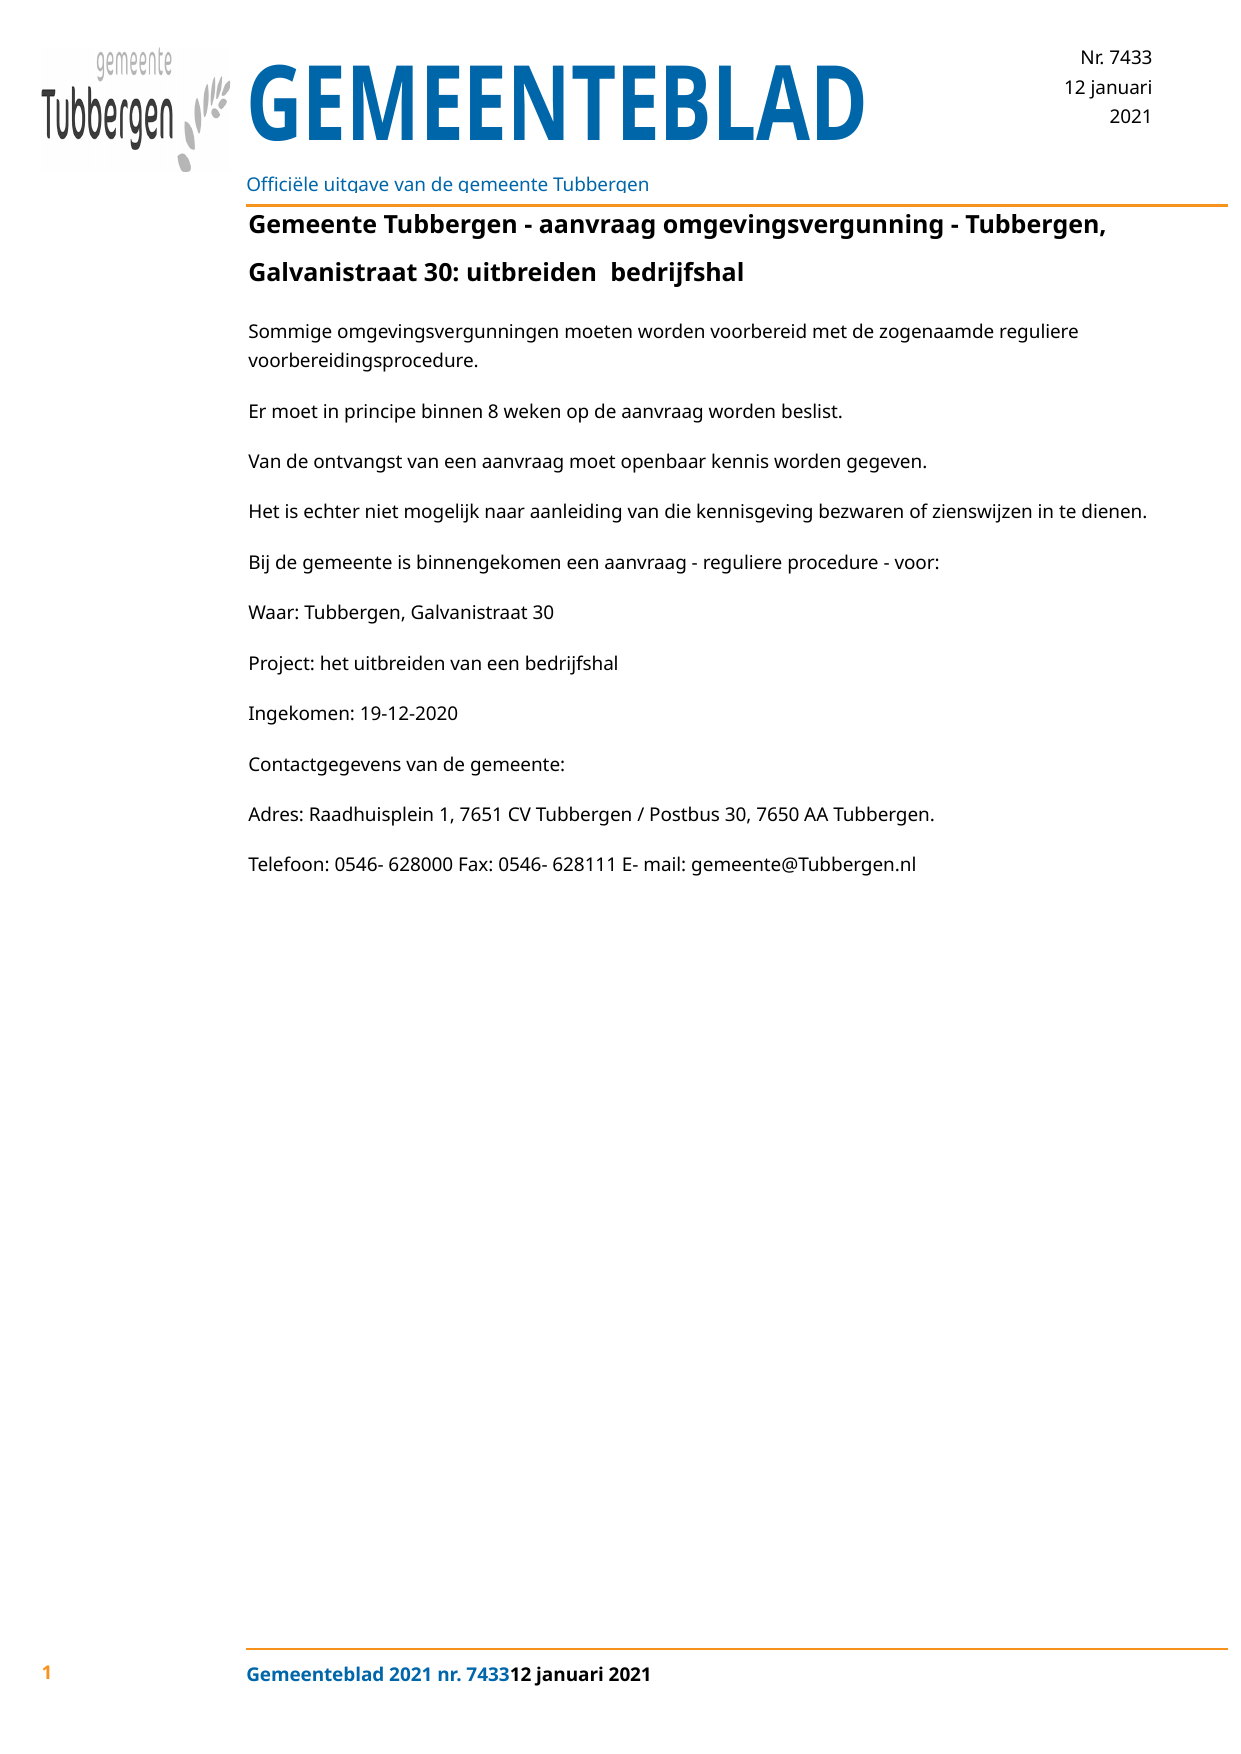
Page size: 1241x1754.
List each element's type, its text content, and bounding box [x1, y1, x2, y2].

text Telefoon: 0546- 628000 Fax: 0546- 628111 E- mail: gemeente@Tubbergen.nl [248, 852, 1152, 877]
text Ingekomen: 19-12-2020 [248, 700, 1152, 726]
text Bij de gemeente is binnengekomen een aanvraag - reguliere procedure - voor: [248, 549, 1152, 575]
text Adres: Raadhuisplein 1, 7651 CV Tubbergen / Postbus 30, 7650 AA Tubbergen. [248, 801, 1152, 827]
text Contactgegevens van de gemeente: [248, 751, 1152, 777]
text Er moet in principe binnen 8 weken op de aanvraag worden beslist. [248, 398, 1152, 424]
text Sommige omgevingsvergunningen moeten worden voorbereid met de zogenaamde reguliere voorbereidingsprocedure. [248, 318, 1152, 373]
text Waar: Tubbergen, Galvanistraat 30 [248, 599, 1152, 625]
text Project: het uitbreiden van een bedrijfshal [248, 650, 1152, 676]
picture [41, 47, 231, 172]
text Gemeente Tubbergen - aanvraag omgevingsvergunning - Tubbergen, Galvanistraat 30: uitbreiden bedrijfshal [248, 207, 1152, 288]
text Van de ontvangst van een aanvraag moet openbaar kennis worden gegeven. [248, 448, 1152, 474]
text Het is echter niet mogelijk naar aanleiding van die kennisgeving bezwaren of zienswijzen in te dienen. [248, 499, 1152, 524]
